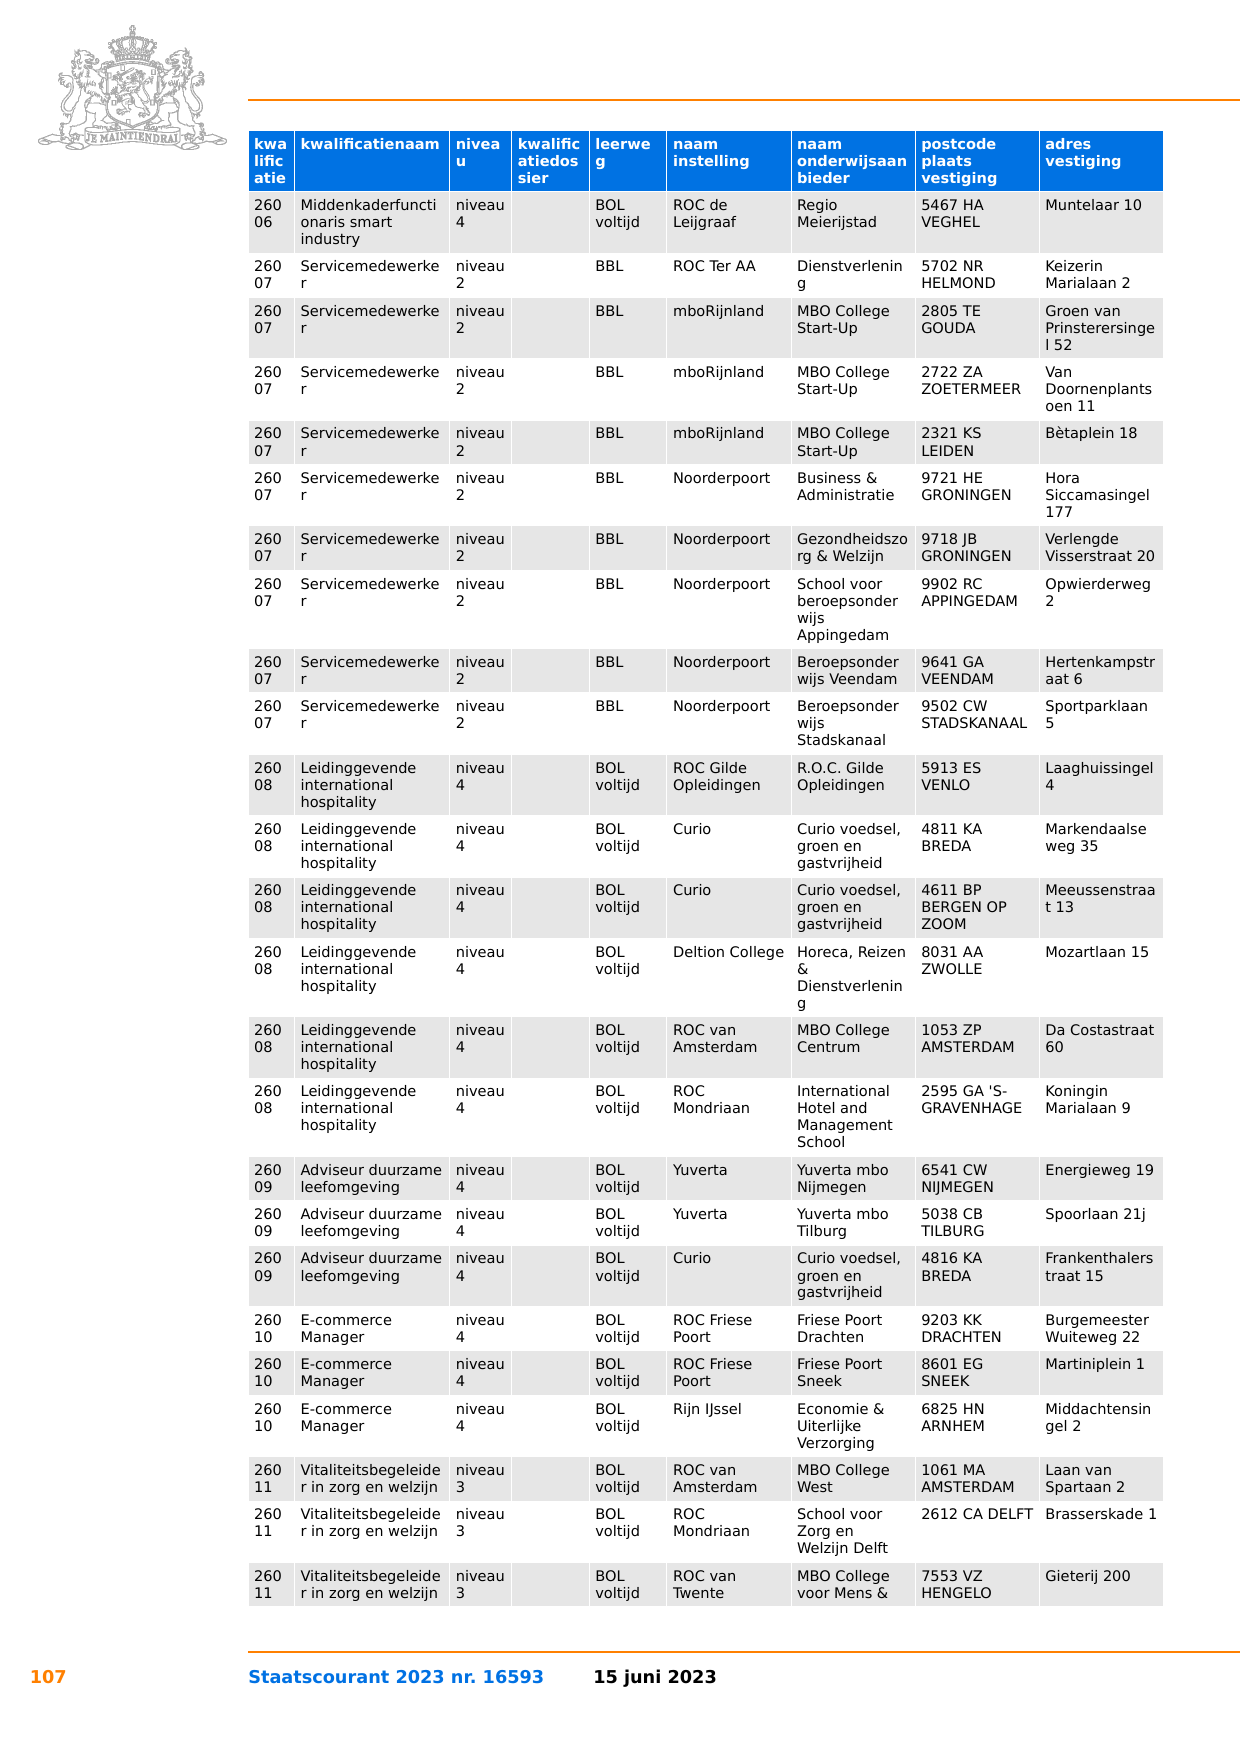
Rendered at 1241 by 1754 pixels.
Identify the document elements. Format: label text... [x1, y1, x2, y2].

table_cell Spoorlaan 21j [1040, 1201, 1163, 1245]
table_cell [512, 1351, 589, 1395]
table_cell 26011 [249, 1502, 294, 1562]
table_cell Leidinggevende international hospitality [295, 1079, 449, 1156]
table_cell Middenkaderfunctionaris smart industry [295, 192, 449, 253]
picture [38, 25, 227, 150]
table_cell niveau 2 [450, 254, 511, 297]
table_cell niveau 3 [450, 1502, 511, 1562]
table_cell Beroepsonderwijs Stadskanaal [792, 694, 915, 754]
table_cell niveau 4 [450, 1201, 511, 1245]
table_cell Vitaliteitsbegeleider in zorg en welzijn [295, 1457, 449, 1501]
table_cell niveau 2 [450, 571, 511, 648]
table_cell 26010 [249, 1396, 294, 1456]
table_cell 4811 KA BREDA [916, 816, 1039, 877]
table_cell Vitaliteitsbegeleider in zorg en welzijn [295, 1563, 449, 1606]
table_cell niveau 4 [450, 1157, 511, 1200]
table_cell Markendaalseweg 35 [1040, 816, 1163, 877]
table_cell Koningin Marialaan 9 [1040, 1079, 1163, 1156]
table_cell niveau 4 [450, 1307, 511, 1350]
table_cell BBL [590, 649, 666, 692]
table_cell 5702 NR HELMOND [916, 254, 1039, 297]
table_cell 26010 [249, 1307, 294, 1350]
table_cell 7553 VZ HENGELO [916, 1563, 1039, 1606]
table_cell Frankenthalerstraat 15 [1040, 1246, 1163, 1306]
table_cell niveau 3 [450, 1457, 511, 1501]
table_cell [512, 526, 589, 570]
table_cell mboRijnland [667, 359, 791, 420]
table_cell Noorderpoort [667, 571, 791, 648]
table_cell 5913 ES VENLO [916, 755, 1039, 815]
table_cell BBL [590, 421, 666, 464]
table_cell Mozartlaan 15 [1040, 939, 1163, 1016]
table_cell Horeca, Reizen & Dienstverlening [792, 939, 915, 1016]
table_cell Martiniplein 1 [1040, 1351, 1163, 1395]
table_cell Burgemeester Wuiteweg 22 [1040, 1307, 1163, 1350]
table_cell Groen van Prinsterersingel 52 [1040, 298, 1163, 358]
table_cell ROC van Amsterdam [667, 1457, 791, 1501]
table_cell 2595 GA 'S-GRAVENHAGE [916, 1079, 1039, 1156]
table_cell BBL [590, 526, 666, 570]
table_cell Verlengde Visserstraat 20 [1040, 526, 1163, 570]
table_cell [512, 1396, 589, 1456]
table_cell Energieweg 19 [1040, 1157, 1163, 1200]
table_cell [512, 254, 589, 297]
table_cell BBL [590, 694, 666, 754]
table_cell 26008 [249, 1079, 294, 1156]
table_cell Leidinggevende international hospitality [295, 816, 449, 877]
table_cell Yuverta mbo Tilburg [792, 1201, 915, 1245]
table_cell Adviseur duurzame leefomgeving [295, 1246, 449, 1306]
table_header kwalificatienaam [295, 131, 449, 191]
table_header adres vestiging [1040, 131, 1163, 191]
table_cell MBO College Start-Up [792, 298, 915, 358]
table_cell Adviseur duurzame leefomgeving [295, 1201, 449, 1245]
table_cell 26008 [249, 755, 294, 815]
table_cell Friese Poort Drachten [792, 1307, 915, 1350]
table_cell Noorderpoort [667, 649, 791, 692]
table_cell Curio voedsel, groen en gastvrijheid [792, 816, 915, 877]
table_cell 26009 [249, 1157, 294, 1200]
table_cell [512, 878, 589, 938]
table_cell Servicemedewerker [295, 254, 449, 297]
table_cell Servicemedewerker [295, 526, 449, 570]
table_cell 26009 [249, 1246, 294, 1306]
table_cell BOL voltijd [590, 1246, 666, 1306]
table_cell 6825 HN ARNHEM [916, 1396, 1039, 1456]
table_cell 4816 KA BREDA [916, 1246, 1039, 1306]
table_cell Servicemedewerker [295, 421, 449, 464]
table_cell [512, 359, 589, 420]
table_cell Dienstverlening [792, 254, 915, 297]
table_cell Curio [667, 878, 791, 938]
table_cell Hora Siccamasingel 177 [1040, 465, 1163, 525]
table_cell 6541 CW NIJMEGEN [916, 1157, 1039, 1200]
table_cell Gieterij 200 [1040, 1563, 1163, 1606]
table_cell Yuverta [667, 1201, 791, 1245]
table_cell 1061 MA AMSTERDAM [916, 1457, 1039, 1501]
table_cell MBO College Start-Up [792, 421, 915, 464]
table_cell ROC Gilde Opleidingen [667, 755, 791, 815]
table_cell ROC Friese Poort [667, 1351, 791, 1395]
table_cell 26007 [249, 421, 294, 464]
table_cell niveau 2 [450, 421, 511, 464]
table_cell Vitaliteitsbegeleider in zorg en welzijn [295, 1502, 449, 1562]
table_cell [512, 192, 589, 253]
table_cell School voor Zorg en Welzijn Delft [792, 1502, 915, 1562]
table_cell 9721 HE GRONINGEN [916, 465, 1039, 525]
table_cell niveau 4 [450, 1351, 511, 1395]
table_cell [512, 1246, 589, 1306]
table_cell 2612 CA DELFT [916, 1502, 1039, 1562]
table_cell 5038 CB TILBURG [916, 1201, 1039, 1245]
table_cell 26008 [249, 939, 294, 1016]
table_cell 9641 GA VEENDAM [916, 649, 1039, 692]
table_cell niveau 2 [450, 298, 511, 358]
table_cell 8031 AA ZWOLLE [916, 939, 1039, 1016]
table_cell BBL [590, 359, 666, 420]
table_cell MBO College Centrum [792, 1017, 915, 1078]
table_cell ROC van Amsterdam [667, 1017, 791, 1078]
table_cell niveau 4 [450, 1396, 511, 1456]
table_cell 9203 KK DRACHTEN [916, 1307, 1039, 1350]
table_cell 26008 [249, 1017, 294, 1078]
table_header naam onderwijsaanbieder [792, 131, 915, 191]
table_cell 26007 [249, 571, 294, 648]
table_cell niveau 4 [450, 1246, 511, 1306]
table_cell niveau 2 [450, 649, 511, 692]
table_cell 26007 [249, 298, 294, 358]
table_cell Curio [667, 816, 791, 877]
table_cell Opwierderweg 2 [1040, 571, 1163, 648]
table_cell [512, 421, 589, 464]
table_cell BOL voltijd [590, 1307, 666, 1350]
table_cell mboRijnland [667, 421, 791, 464]
table_cell Bètaplein 18 [1040, 421, 1163, 464]
table_cell Beroepsonderwijs Veendam [792, 649, 915, 692]
table_cell BOL voltijd [590, 1563, 666, 1606]
table_cell niveau 4 [450, 1079, 511, 1156]
table_cell E-commerce Manager [295, 1351, 449, 1395]
table_cell Servicemedewerker [295, 359, 449, 420]
table_cell BOL voltijd [590, 1457, 666, 1501]
table_cell Sportparklaan 5 [1040, 694, 1163, 754]
table_cell 26007 [249, 526, 294, 570]
table_cell niveau 4 [450, 939, 511, 1016]
table_cell Brasserskade 1 [1040, 1502, 1163, 1562]
table_cell ROC van Twente [667, 1563, 791, 1606]
table_cell BBL [590, 571, 666, 648]
table_cell Economie & Uiterlijke Verzorging [792, 1396, 915, 1456]
table_cell 2321 KS LEIDEN [916, 421, 1039, 464]
table_cell 9502 CW STADSKANAAL [916, 694, 1039, 754]
table_cell Meeussenstraat 13 [1040, 878, 1163, 938]
table_cell ROC Friese Poort [667, 1307, 791, 1350]
table_header postcode plaats vestiging [916, 131, 1039, 191]
table_cell Deltion College [667, 939, 791, 1016]
table_cell 5467 HA VEGHEL [916, 192, 1039, 253]
table_cell 26009 [249, 1201, 294, 1245]
table_cell ROC de Leijgraaf [667, 192, 791, 253]
table_cell Keizerin Marialaan 2 [1040, 254, 1163, 297]
table_cell 26007 [249, 465, 294, 525]
table_cell niveau 4 [450, 192, 511, 253]
table_cell Gezondheidszorg & Welzijn [792, 526, 915, 570]
table_cell BOL voltijd [590, 192, 666, 253]
table_cell Van Doornenplantsoen 11 [1040, 359, 1163, 420]
table_cell BOL voltijd [590, 1017, 666, 1078]
table_cell 9902 RC APPINGEDAM [916, 571, 1039, 648]
table_cell Leidinggevende international hospitality [295, 1017, 449, 1078]
table_cell BBL [590, 254, 666, 297]
table_cell [512, 465, 589, 525]
table_cell 2805 TE GOUDA [916, 298, 1039, 358]
table_cell Noorderpoort [667, 694, 791, 754]
table_cell niveau 2 [450, 465, 511, 525]
table_cell 26008 [249, 878, 294, 938]
table_cell MBO College West [792, 1457, 915, 1501]
table_cell ROC Mondriaan [667, 1079, 791, 1156]
table_cell [512, 816, 589, 877]
table_cell Laan van Spartaan 2 [1040, 1457, 1163, 1501]
table_cell BOL voltijd [590, 1079, 666, 1156]
table_header naam instelling [667, 131, 791, 191]
table_cell Friese Poort Sneek [792, 1351, 915, 1395]
table_cell [512, 649, 589, 692]
table_cell niveau 2 [450, 694, 511, 754]
table_cell Rijn IJssel [667, 1396, 791, 1456]
table_cell BOL voltijd [590, 755, 666, 815]
table_cell Servicemedewerker [295, 571, 449, 648]
table_cell 2722 ZA ZOETERMEER [916, 359, 1039, 420]
table_cell [512, 1079, 589, 1156]
table_cell niveau 4 [450, 816, 511, 877]
table_cell [512, 939, 589, 1016]
table_header kwalificatiedossier [512, 131, 589, 191]
table_cell 26007 [249, 649, 294, 692]
table_cell 9718 JB GRONINGEN [916, 526, 1039, 570]
table_cell Servicemedewerker [295, 649, 449, 692]
table_cell 4611 BP BERGEN OP ZOOM [916, 878, 1039, 938]
table_cell 26007 [249, 254, 294, 297]
table_cell Curio [667, 1246, 791, 1306]
table_cell BOL voltijd [590, 1157, 666, 1200]
table_cell Da Costastraat 60 [1040, 1017, 1163, 1078]
table_cell [512, 571, 589, 648]
table_cell Servicemedewerker [295, 465, 449, 525]
table_cell BOL voltijd [590, 1351, 666, 1395]
table_cell School voor beroepsonderwijs Appingedam [792, 571, 915, 648]
table_cell MBO College Start-Up [792, 359, 915, 420]
table_cell Laaghuissingel 4 [1040, 755, 1163, 815]
table_cell 1053 ZP AMSTERDAM [916, 1017, 1039, 1078]
table_cell [512, 1201, 589, 1245]
table_cell E-commerce Manager [295, 1396, 449, 1456]
table_cell Noorderpoort [667, 465, 791, 525]
table_cell ROC Mondriaan [667, 1502, 791, 1562]
table_cell [512, 1563, 589, 1606]
table_cell [512, 755, 589, 815]
table_cell [512, 694, 589, 754]
table_cell Yuverta mbo Nijmegen [792, 1157, 915, 1200]
table_cell niveau 3 [450, 1563, 511, 1606]
table_cell BBL [590, 298, 666, 358]
table_cell Muntelaar 10 [1040, 192, 1163, 253]
table_cell 26008 [249, 816, 294, 877]
table_cell Business & Administratie [792, 465, 915, 525]
table_cell 8601 EG SNEEK [916, 1351, 1039, 1395]
table_cell BOL voltijd [590, 939, 666, 1016]
table_cell [512, 1457, 589, 1501]
table_cell Leidinggevende international hospitality [295, 878, 449, 938]
table_cell niveau 4 [450, 1017, 511, 1078]
table_cell Curio voedsel, groen en gastvrijheid [792, 878, 915, 938]
table_cell [512, 1017, 589, 1078]
table_cell niveau 4 [450, 878, 511, 938]
table_cell 26006 [249, 192, 294, 253]
table_cell niveau 2 [450, 526, 511, 570]
table_cell mboRijnland [667, 298, 791, 358]
table_cell BBL [590, 465, 666, 525]
table_cell Middachtensingel 2 [1040, 1396, 1163, 1456]
table_cell Hertenkampstraat 6 [1040, 649, 1163, 692]
table_cell BOL voltijd [590, 1502, 666, 1562]
table_cell niveau 4 [450, 755, 511, 815]
table_cell 26007 [249, 694, 294, 754]
table_cell MBO College voor Mens & [792, 1563, 915, 1606]
table_cell Regio Meierijstad [792, 192, 915, 253]
table_cell niveau 2 [450, 359, 511, 420]
table_cell 26011 [249, 1563, 294, 1606]
table_cell Noorderpoort [667, 526, 791, 570]
table_cell R.O.C. Gilde Opleidingen [792, 755, 915, 815]
table_cell Curio voedsel, groen en gastvrijheid [792, 1246, 915, 1306]
table_cell 26010 [249, 1351, 294, 1395]
table_cell E-commerce Manager [295, 1307, 449, 1350]
table_cell Leidinggevende international hospitality [295, 755, 449, 815]
table_cell BOL voltijd [590, 1396, 666, 1456]
table_cell Servicemedewerker [295, 298, 449, 358]
table_cell Yuverta [667, 1157, 791, 1200]
table_cell 26007 [249, 359, 294, 420]
table_cell ROC Ter AA [667, 254, 791, 297]
table_cell [512, 298, 589, 358]
table_cell [512, 1307, 589, 1350]
table_header leerweg [590, 131, 666, 191]
table_cell [512, 1502, 589, 1562]
table_header kwalificatie [249, 131, 294, 191]
table_header niveau [450, 131, 511, 191]
table_cell International Hotel and Management School [792, 1079, 915, 1156]
table_cell BOL voltijd [590, 1201, 666, 1245]
table_cell BOL voltijd [590, 816, 666, 877]
table_cell 26011 [249, 1457, 294, 1501]
table_cell Adviseur duurzame leefomgeving [295, 1157, 449, 1200]
table_cell BOL voltijd [590, 878, 666, 938]
table_cell Leidinggevende international hospitality [295, 939, 449, 1016]
table_cell [512, 1157, 589, 1200]
table_cell Servicemedewerker [295, 694, 449, 754]
